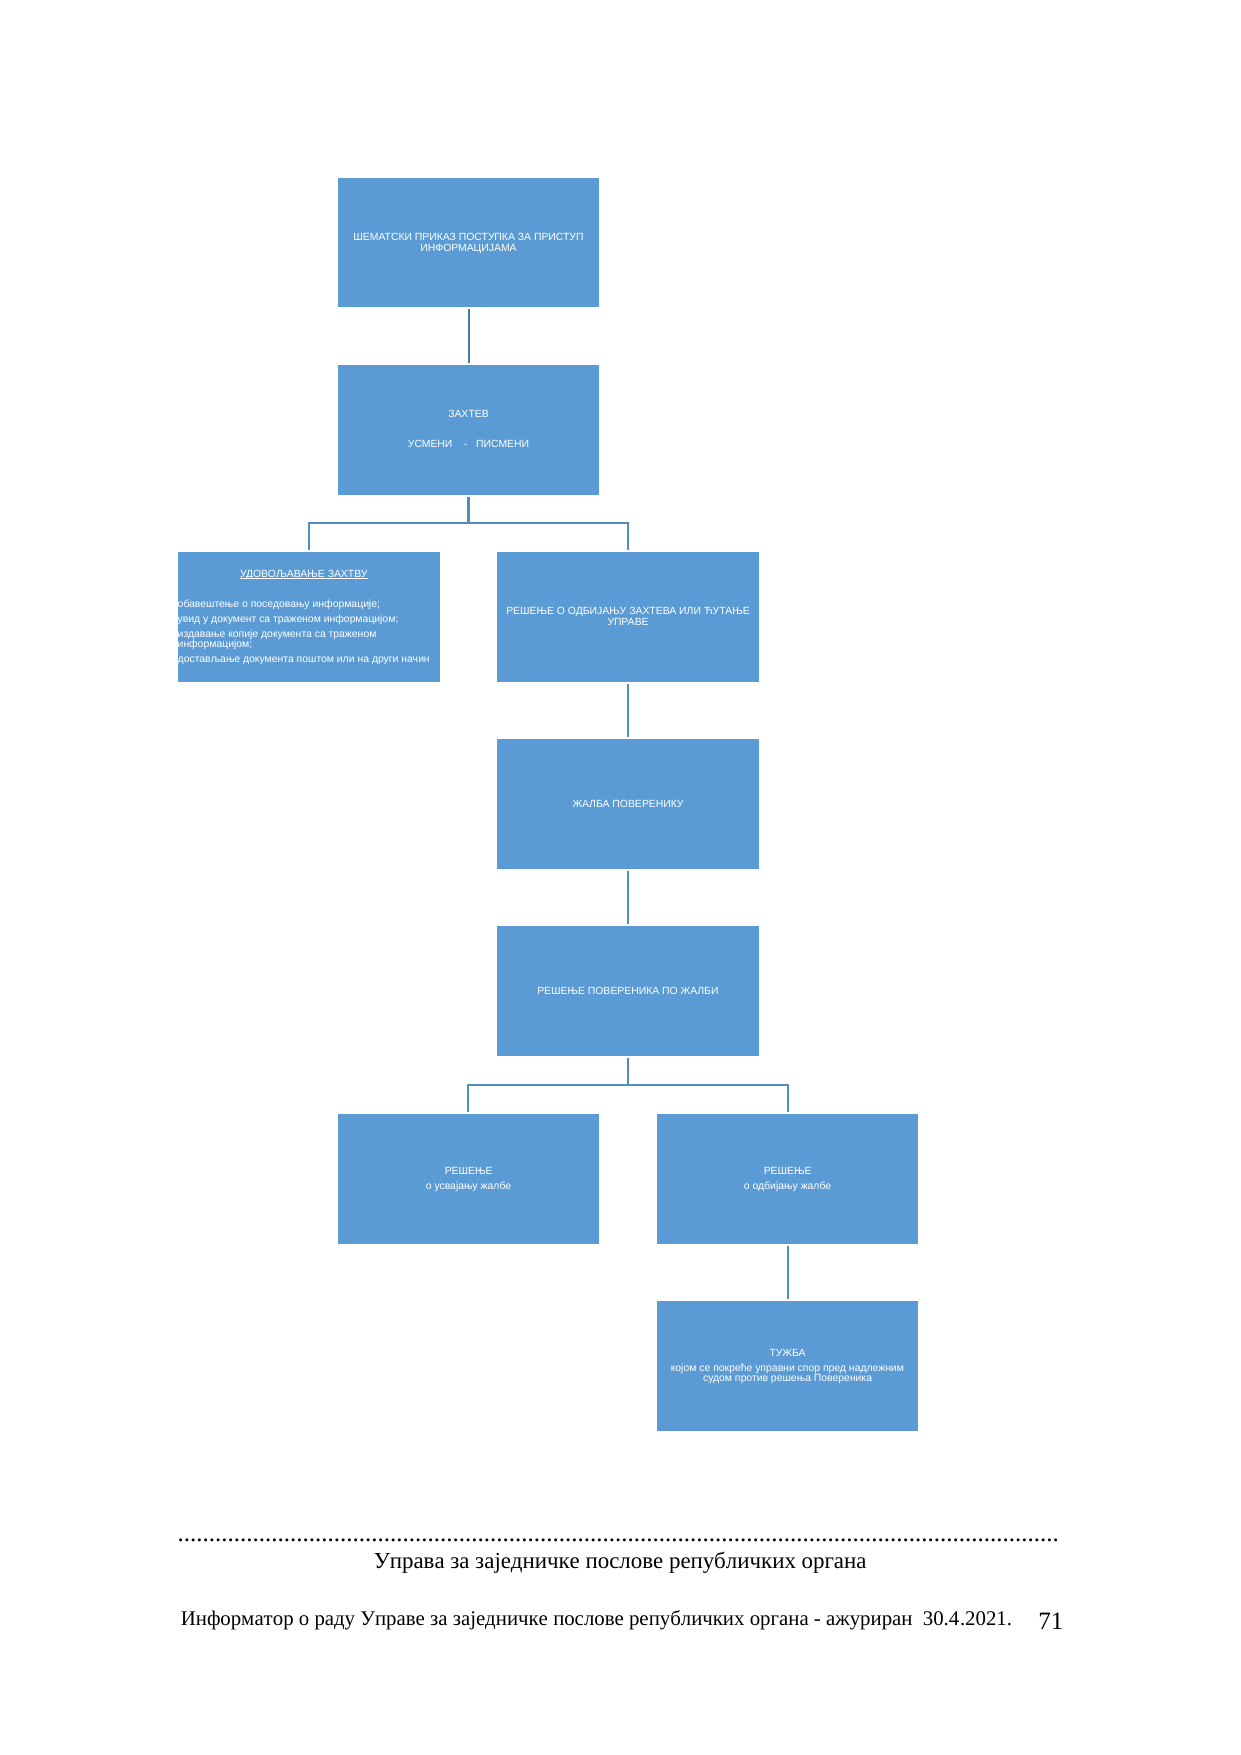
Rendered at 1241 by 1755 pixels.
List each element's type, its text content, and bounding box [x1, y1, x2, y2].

text ............................................................................................................................................. [177, 1518, 1063, 1547]
text Управа за заједничке послове републичких органа [177, 1547, 1063, 1573]
